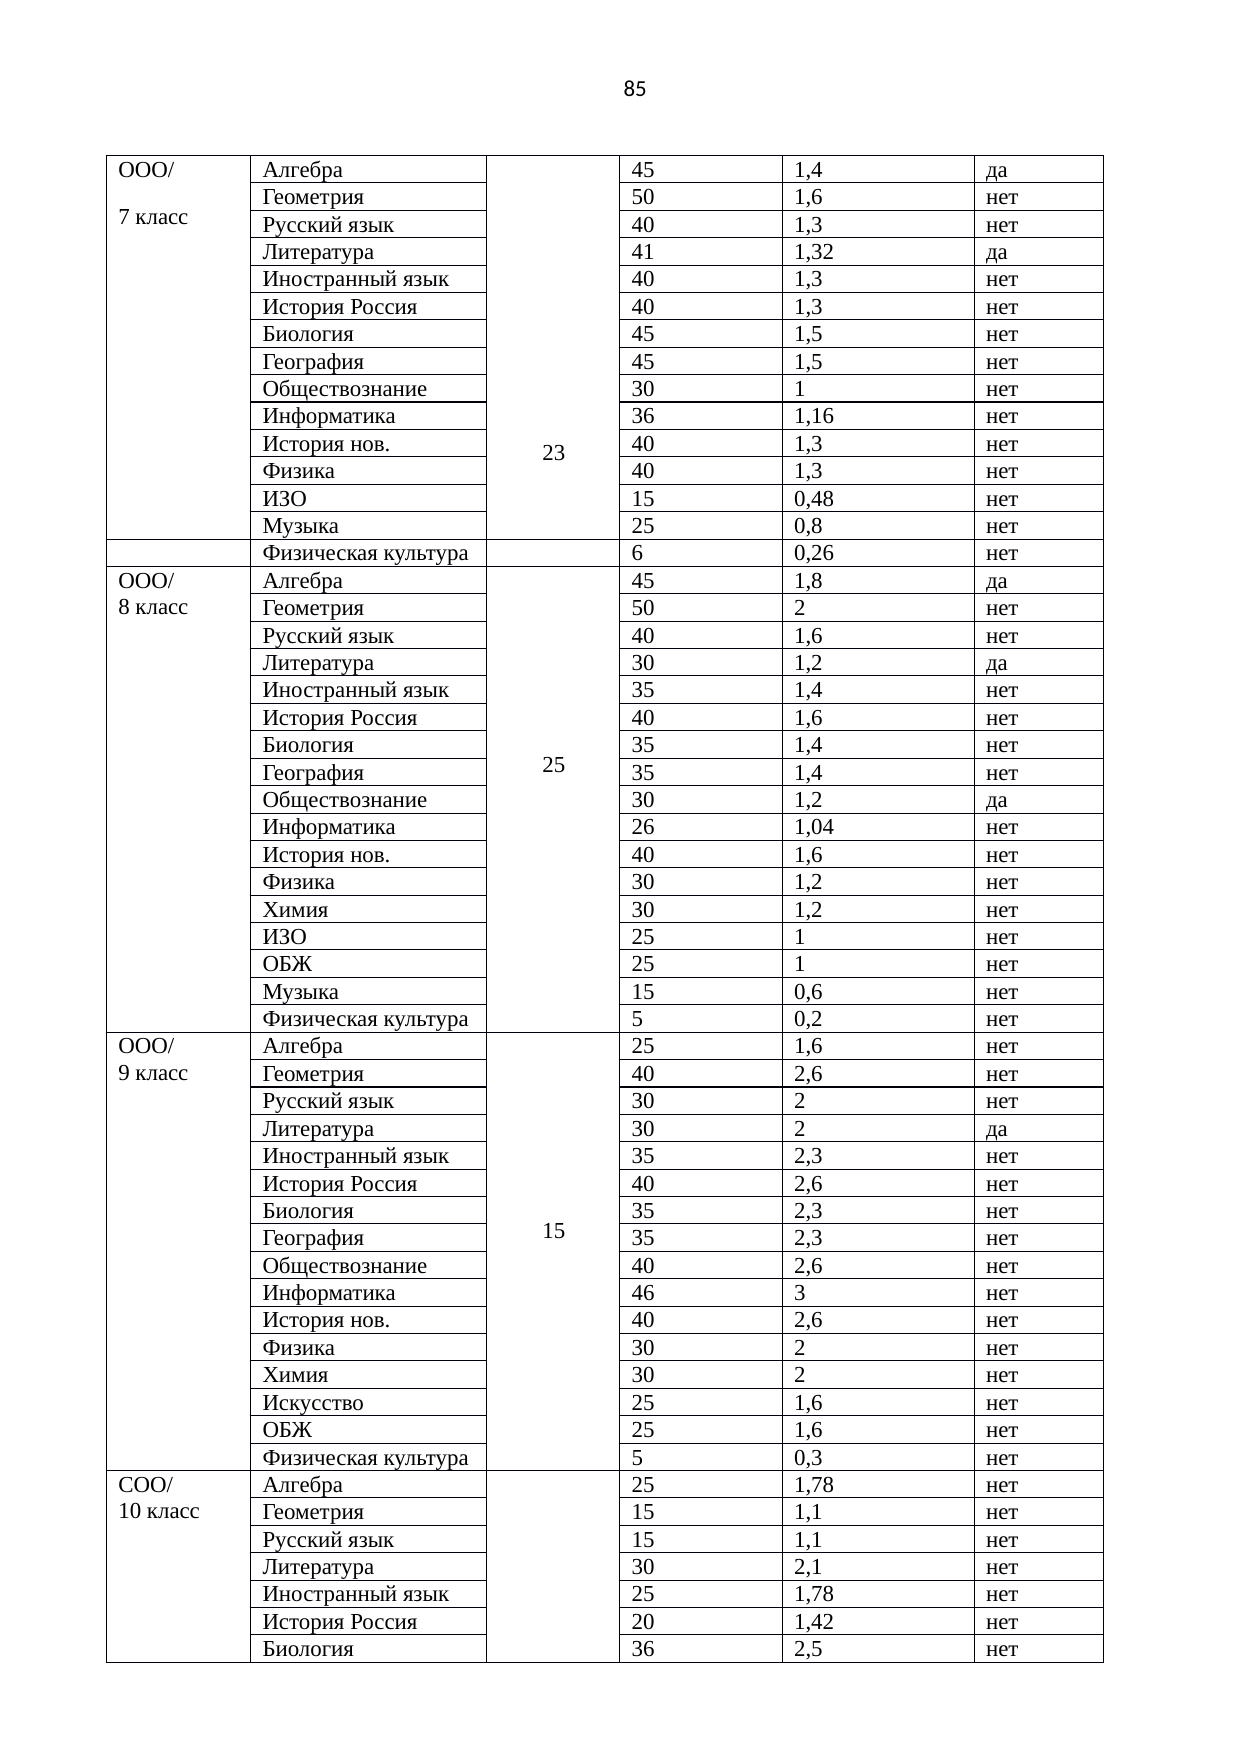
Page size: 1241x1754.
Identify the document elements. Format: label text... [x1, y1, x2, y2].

table_cell 30 [620, 1088, 782, 1114]
table_cell 40 [620, 704, 782, 730]
table_cell 6 [620, 540, 782, 566]
table_cell 1,6 [783, 622, 974, 648]
table_cell нет [975, 183, 1103, 210]
table_cell 2,6 [783, 1252, 974, 1278]
table_cell нет [975, 704, 1103, 730]
table_cell нет [975, 1526, 1103, 1552]
table_cell Музыка [251, 512, 486, 538]
table_cell 40 [620, 1252, 782, 1278]
table_cell Геометрия [251, 1060, 486, 1086]
table_cell 1 [783, 923, 974, 949]
table_cell 45 [620, 567, 782, 593]
table_cell 25 [620, 512, 782, 538]
table_cell нет [975, 1416, 1103, 1442]
table_cell Физическая культура [251, 1444, 486, 1470]
table_cell Геометрия [251, 594, 486, 621]
table_cell История Россия [251, 293, 486, 319]
table_cell 36 [620, 403, 782, 429]
table_cell да [975, 1115, 1103, 1141]
table_cell нет [975, 1060, 1103, 1086]
table_cell нет [975, 1553, 1103, 1579]
table_cell Физическая культура [251, 1005, 486, 1032]
table_cell Русский язык [251, 622, 486, 648]
table_cell 2,6 [783, 1307, 974, 1333]
table_cell ООО/ 7 класс [107, 156, 250, 538]
table_cell 0,2 [783, 1005, 974, 1032]
table_cell Физика [251, 1334, 486, 1360]
table_cell 0,8 [783, 512, 974, 538]
table_cell нет [975, 676, 1103, 703]
table_cell 1,1 [783, 1498, 974, 1525]
table_cell нет [975, 375, 1103, 401]
table_cell 25 [620, 1471, 782, 1497]
table_cell 40 [620, 841, 782, 867]
table_cell 1,6 [783, 183, 974, 210]
table_cell нет [975, 1334, 1103, 1360]
table_cell да [975, 238, 1103, 264]
table_cell Русский язык [251, 211, 486, 237]
table_cell нет [975, 1307, 1103, 1333]
table_cell 2 [783, 1334, 974, 1360]
table_cell 15 [620, 1526, 782, 1552]
table_cell нет [975, 266, 1103, 292]
table_cell 35 [620, 759, 782, 785]
table_cell 5 [620, 1005, 782, 1032]
table_cell 26 [620, 814, 782, 840]
table_cell СОО/ 10 класс [107, 1471, 250, 1662]
table_cell 40 [620, 266, 782, 292]
table_cell Литература [251, 238, 486, 264]
table_cell нет [975, 485, 1103, 511]
table_cell нет [975, 430, 1103, 456]
table_cell Физическая культура [251, 540, 486, 566]
table_cell Биология [251, 1635, 486, 1662]
table_cell 1,4 [783, 731, 974, 758]
table_cell Информатика [251, 1279, 486, 1306]
table_cell 0,6 [783, 978, 974, 1004]
table_cell нет [975, 1498, 1103, 1525]
table_cell ОБЖ [251, 950, 486, 977]
table_cell 30 [620, 1361, 782, 1388]
table_cell 40 [620, 1060, 782, 1086]
table_cell 50 [620, 594, 782, 621]
table_cell [487, 540, 619, 566]
table_cell Русский язык [251, 1526, 486, 1552]
table_cell Литература [251, 1553, 486, 1579]
table_cell 35 [620, 1197, 782, 1223]
table_cell [107, 540, 250, 566]
table_cell ИЗО [251, 485, 486, 511]
table_cell нет [975, 1471, 1103, 1497]
table_cell нет [975, 512, 1103, 538]
table_cell нет [975, 1033, 1103, 1059]
table_cell 1,2 [783, 649, 974, 675]
table_cell Физика [251, 457, 486, 484]
table_cell нет [975, 868, 1103, 894]
table_cell Литература [251, 1115, 486, 1141]
table_cell 40 [620, 622, 782, 648]
table_cell 1,6 [783, 704, 974, 730]
table_cell нет [975, 978, 1103, 1004]
table_cell нет [975, 1252, 1103, 1278]
table_cell Алгебра [251, 156, 486, 182]
table_cell Иностранный язык [251, 1142, 486, 1168]
table_cell 1,04 [783, 814, 974, 840]
table_cell нет [975, 1142, 1103, 1168]
table_cell 36 [620, 1635, 782, 1662]
table_cell 23 [487, 156, 619, 538]
table_cell нет [975, 1279, 1103, 1306]
table_cell 1,32 [783, 238, 974, 264]
table_cell Иностранный язык [251, 676, 486, 703]
table_cell Алгебра [251, 567, 486, 593]
table_cell да [975, 567, 1103, 593]
table_cell Биология [251, 1197, 486, 1223]
table_cell 1,3 [783, 266, 974, 292]
table_cell нет [975, 1224, 1103, 1251]
table_cell 1,1 [783, 1526, 974, 1552]
table_cell 1 [783, 950, 974, 977]
table_cell 1,4 [783, 156, 974, 182]
table_cell нет [975, 1170, 1103, 1196]
table_cell Биология [251, 320, 486, 347]
table_cell Биология [251, 731, 486, 758]
table_cell 45 [620, 156, 782, 182]
table_cell 50 [620, 183, 782, 210]
table_cell нет [975, 731, 1103, 758]
table_cell 1,42 [783, 1608, 974, 1634]
table_cell 40 [620, 1307, 782, 1333]
table_cell нет [975, 814, 1103, 840]
table_cell 1,3 [783, 430, 974, 456]
table_cell 5 [620, 1444, 782, 1470]
table_cell 40 [620, 430, 782, 456]
table_cell История нов. [251, 841, 486, 867]
table_cell 35 [620, 1224, 782, 1251]
table_cell 20 [620, 1608, 782, 1634]
table_cell нет [975, 320, 1103, 347]
table_cell Физика [251, 868, 486, 894]
table_cell нет [975, 622, 1103, 648]
table_cell 15 [620, 978, 782, 1004]
table_cell История Россия [251, 1608, 486, 1634]
table_cell 1,3 [783, 457, 974, 484]
table_cell Информатика [251, 814, 486, 840]
table_cell Музыка [251, 978, 486, 1004]
table_cell География [251, 348, 486, 374]
table_cell да [975, 786, 1103, 812]
table_cell нет [975, 1635, 1103, 1662]
table_cell 2 [783, 1361, 974, 1388]
table_cell 2,1 [783, 1553, 974, 1579]
table_cell Геометрия [251, 1498, 486, 1525]
table_cell ИЗО [251, 923, 486, 949]
table_cell 1,16 [783, 403, 974, 429]
table_cell 40 [620, 293, 782, 319]
table_cell 3 [783, 1279, 974, 1306]
table_cell Иностранный язык [251, 1581, 486, 1607]
table_cell ООО/ 9 класс [107, 1033, 250, 1470]
table_cell 1 [783, 375, 974, 401]
table_cell История нов. [251, 430, 486, 456]
table_cell 15 [620, 485, 782, 511]
table_cell 41 [620, 238, 782, 264]
table_cell нет [975, 896, 1103, 922]
table_cell 1,8 [783, 567, 974, 593]
table_cell 2 [783, 594, 974, 621]
table_cell Литература [251, 649, 486, 675]
table_cell нет [975, 950, 1103, 977]
table_cell 35 [620, 1142, 782, 1168]
table_cell да [975, 156, 1103, 182]
table_cell 2 [783, 1088, 974, 1114]
table_cell нет [975, 1005, 1103, 1032]
table_cell 1,3 [783, 293, 974, 319]
table_cell 30 [620, 896, 782, 922]
table_cell нет [975, 1444, 1103, 1470]
table_cell нет [975, 403, 1103, 429]
table_cell 35 [620, 676, 782, 703]
table_cell 40 [620, 457, 782, 484]
table_cell нет [975, 348, 1103, 374]
table_cell 46 [620, 1279, 782, 1306]
table_cell 30 [620, 786, 782, 812]
table_cell 2,3 [783, 1142, 974, 1168]
table_cell 40 [620, 1170, 782, 1196]
table_cell да [975, 649, 1103, 675]
table_cell 25 [620, 950, 782, 977]
table_cell 0,26 [783, 540, 974, 566]
table_cell нет [975, 841, 1103, 867]
table_cell 25 [620, 1033, 782, 1059]
table_cell 1,6 [783, 1033, 974, 1059]
table_cell 30 [620, 375, 782, 401]
table_cell Иностранный язык [251, 266, 486, 292]
table_cell 1,4 [783, 676, 974, 703]
table_cell нет [975, 1608, 1103, 1634]
table_cell Обществознание [251, 375, 486, 401]
table_cell 0,3 [783, 1444, 974, 1470]
table_cell нет [975, 211, 1103, 237]
table_cell 35 [620, 731, 782, 758]
table_cell нет [975, 1088, 1103, 1114]
table_cell 1,78 [783, 1471, 974, 1497]
table_cell 25 [487, 567, 619, 1032]
table_cell 30 [620, 868, 782, 894]
table_cell 2,6 [783, 1170, 974, 1196]
table_cell 0,48 [783, 485, 974, 511]
table_cell 30 [620, 649, 782, 675]
table_cell 1,6 [783, 1416, 974, 1442]
table_cell 25 [620, 1416, 782, 1442]
table_cell 1,2 [783, 868, 974, 894]
table_cell нет [975, 759, 1103, 785]
table_cell 2,6 [783, 1060, 974, 1086]
table_cell Обществознание [251, 786, 486, 812]
table_cell Химия [251, 896, 486, 922]
table_cell 15 [620, 1498, 782, 1525]
table_cell 1,5 [783, 320, 974, 347]
table_cell 1,78 [783, 1581, 974, 1607]
table_cell 1,5 [783, 348, 974, 374]
table_cell Информатика [251, 403, 486, 429]
table_cell Алгебра [251, 1033, 486, 1059]
table_cell 15 [487, 1033, 619, 1470]
table_cell 25 [620, 1581, 782, 1607]
table_cell История нов. [251, 1307, 486, 1333]
table_cell 45 [620, 320, 782, 347]
table_cell ОБЖ [251, 1416, 486, 1442]
table_cell нет [975, 457, 1103, 484]
table_cell 25 [620, 923, 782, 949]
table_cell 1,2 [783, 896, 974, 922]
table_cell нет [975, 540, 1103, 566]
table_cell 30 [620, 1115, 782, 1141]
table_cell 2 [783, 1115, 974, 1141]
table_cell нет [975, 923, 1103, 949]
table_cell 2,3 [783, 1197, 974, 1223]
table_cell Геометрия [251, 183, 486, 210]
table_cell География [251, 1224, 486, 1251]
table_cell ООО/ 8 класс [107, 567, 250, 1032]
table_cell 45 [620, 348, 782, 374]
table_cell 1,4 [783, 759, 974, 785]
table_cell Алгебра [251, 1471, 486, 1497]
table_cell Химия [251, 1361, 486, 1388]
table_cell 30 [620, 1553, 782, 1579]
table_cell Обществознание [251, 1252, 486, 1278]
table_cell нет [975, 1581, 1103, 1607]
table_cell нет [975, 1197, 1103, 1223]
table_cell 1,3 [783, 211, 974, 237]
table_cell 2,3 [783, 1224, 974, 1251]
table_cell Искусство [251, 1389, 486, 1415]
table_cell нет [975, 293, 1103, 319]
table_cell 1,6 [783, 841, 974, 867]
table_cell 25 [620, 1389, 782, 1415]
table_cell нет [975, 1389, 1103, 1415]
table_cell 2,5 [783, 1635, 974, 1662]
table_cell История Россия [251, 1170, 486, 1196]
table_cell 1,6 [783, 1389, 974, 1415]
table_cell нет [975, 594, 1103, 621]
table_cell 40 [620, 211, 782, 237]
table_cell нет [975, 1361, 1103, 1388]
table_cell [487, 1471, 619, 1662]
table_cell 30 [620, 1334, 782, 1360]
table_cell История Россия [251, 704, 486, 730]
table_cell Русский язык [251, 1088, 486, 1114]
table_cell 1,2 [783, 786, 974, 812]
table_cell География [251, 759, 486, 785]
